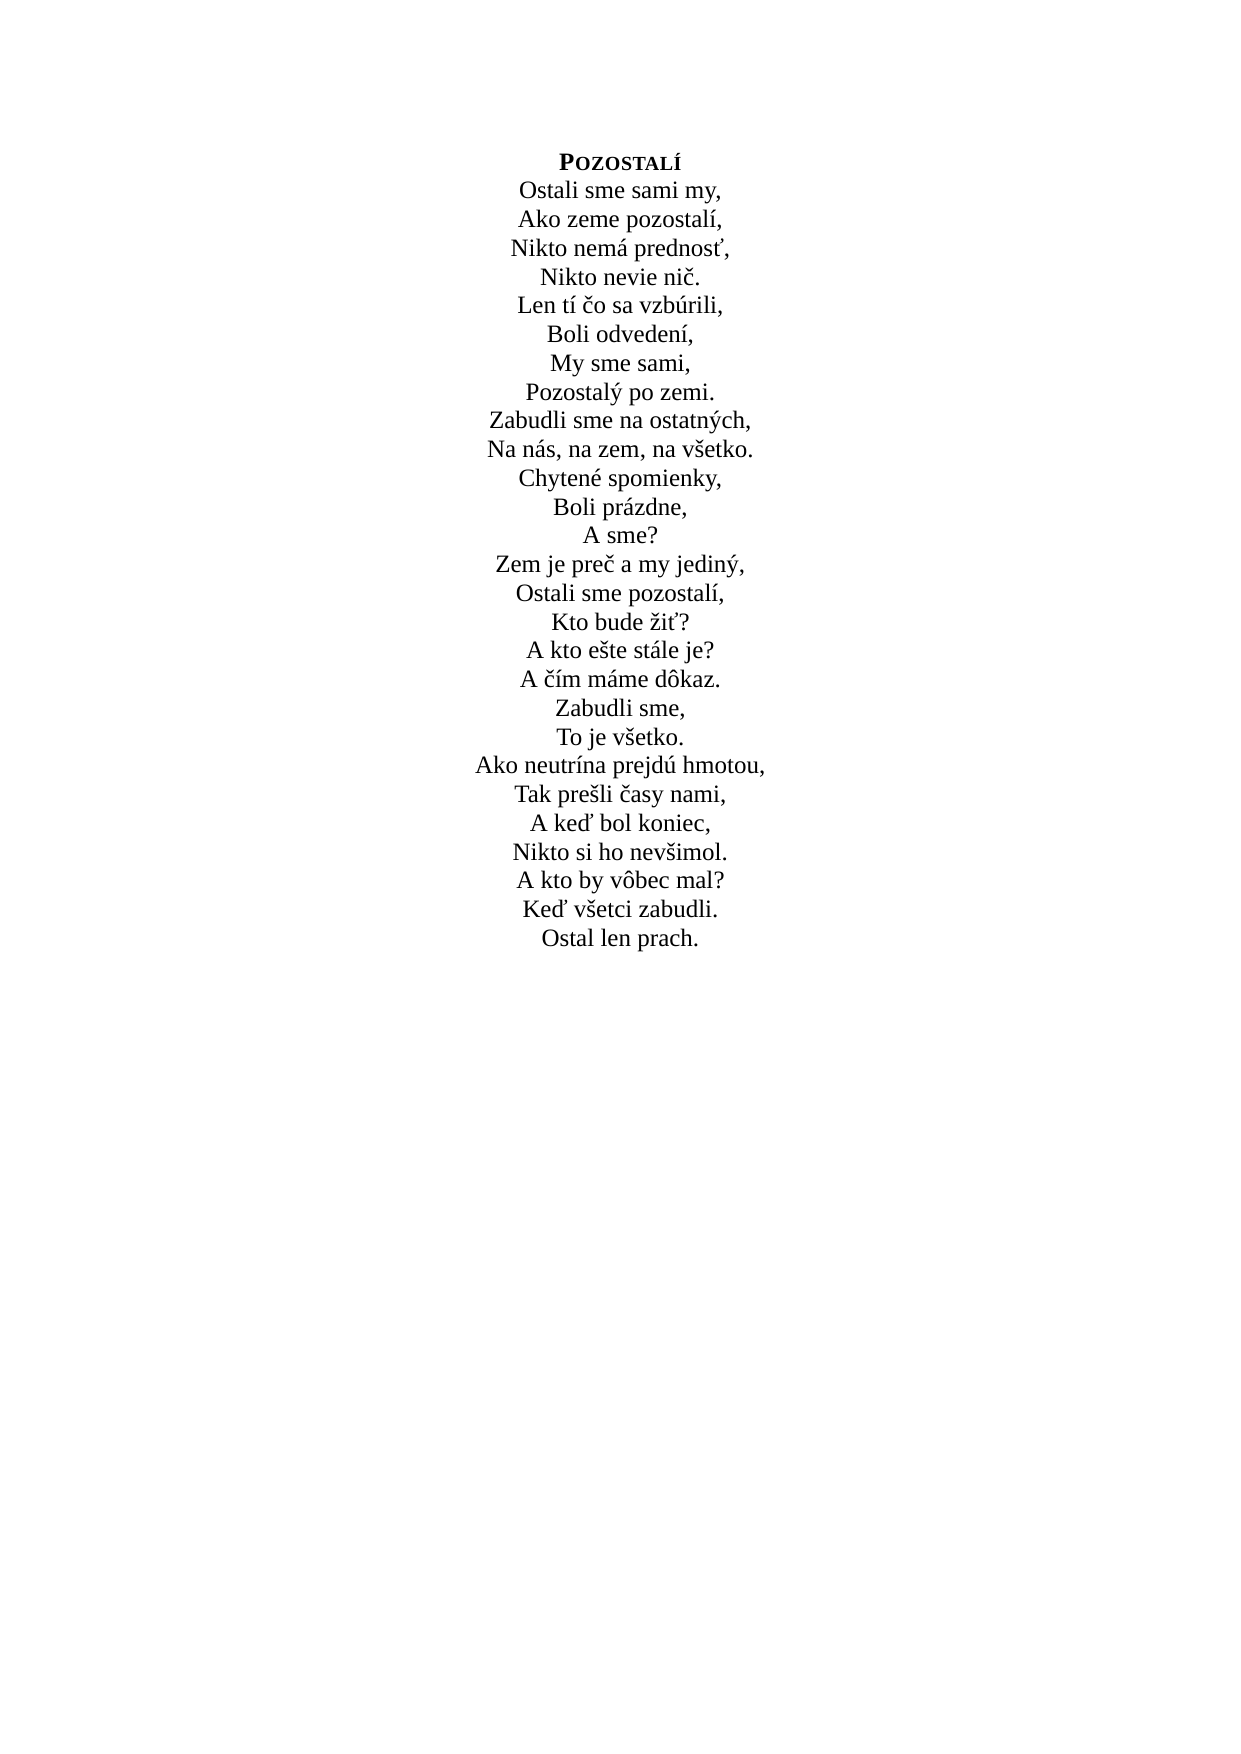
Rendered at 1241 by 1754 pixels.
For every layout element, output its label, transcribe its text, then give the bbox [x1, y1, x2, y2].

text Nikto nemá prednosť, [118, 233, 1122, 262]
text Tak prešli časy nami, [118, 779, 1122, 808]
text Kto bude žiť? [118, 607, 1122, 636]
text Ostali sme sami my, [118, 176, 1122, 204]
text Ako neutrína prejdú hmotou, [118, 751, 1122, 779]
text Zem je preč a my jediný, [118, 549, 1122, 578]
text Ostal len prach. [118, 923, 1122, 952]
text Pozostalí [118, 147, 1122, 176]
text A keď bol koniec, [118, 808, 1122, 837]
text Boli odvedení, [118, 319, 1122, 348]
text A kto by vôbec mal? [118, 866, 1122, 894]
text Pozostalý po zemi. [118, 377, 1122, 406]
text Ako zeme pozostalí, [118, 204, 1122, 233]
text Zabudli sme, [118, 693, 1122, 722]
text A kto ešte stále je? [118, 636, 1122, 664]
text Keď všetci zabudli. [118, 894, 1122, 923]
text My sme sami, [118, 348, 1122, 377]
text Len tí čo sa vzbúrili, [118, 291, 1122, 319]
text To je všetko. [118, 722, 1122, 751]
text Na nás, na zem, na všetko. [118, 434, 1122, 463]
text Zabudli sme na ostatných, [118, 406, 1122, 434]
text Chytené spomienky, [118, 463, 1122, 492]
text Nikto nevie nič. [118, 262, 1122, 291]
text Boli prázdne, [118, 492, 1122, 521]
text Nikto si ho nevšimol. [118, 837, 1122, 866]
text A čím máme dôkaz. [118, 664, 1122, 693]
text Ostali sme pozostalí, [118, 578, 1122, 607]
text A sme? [118, 521, 1122, 549]
